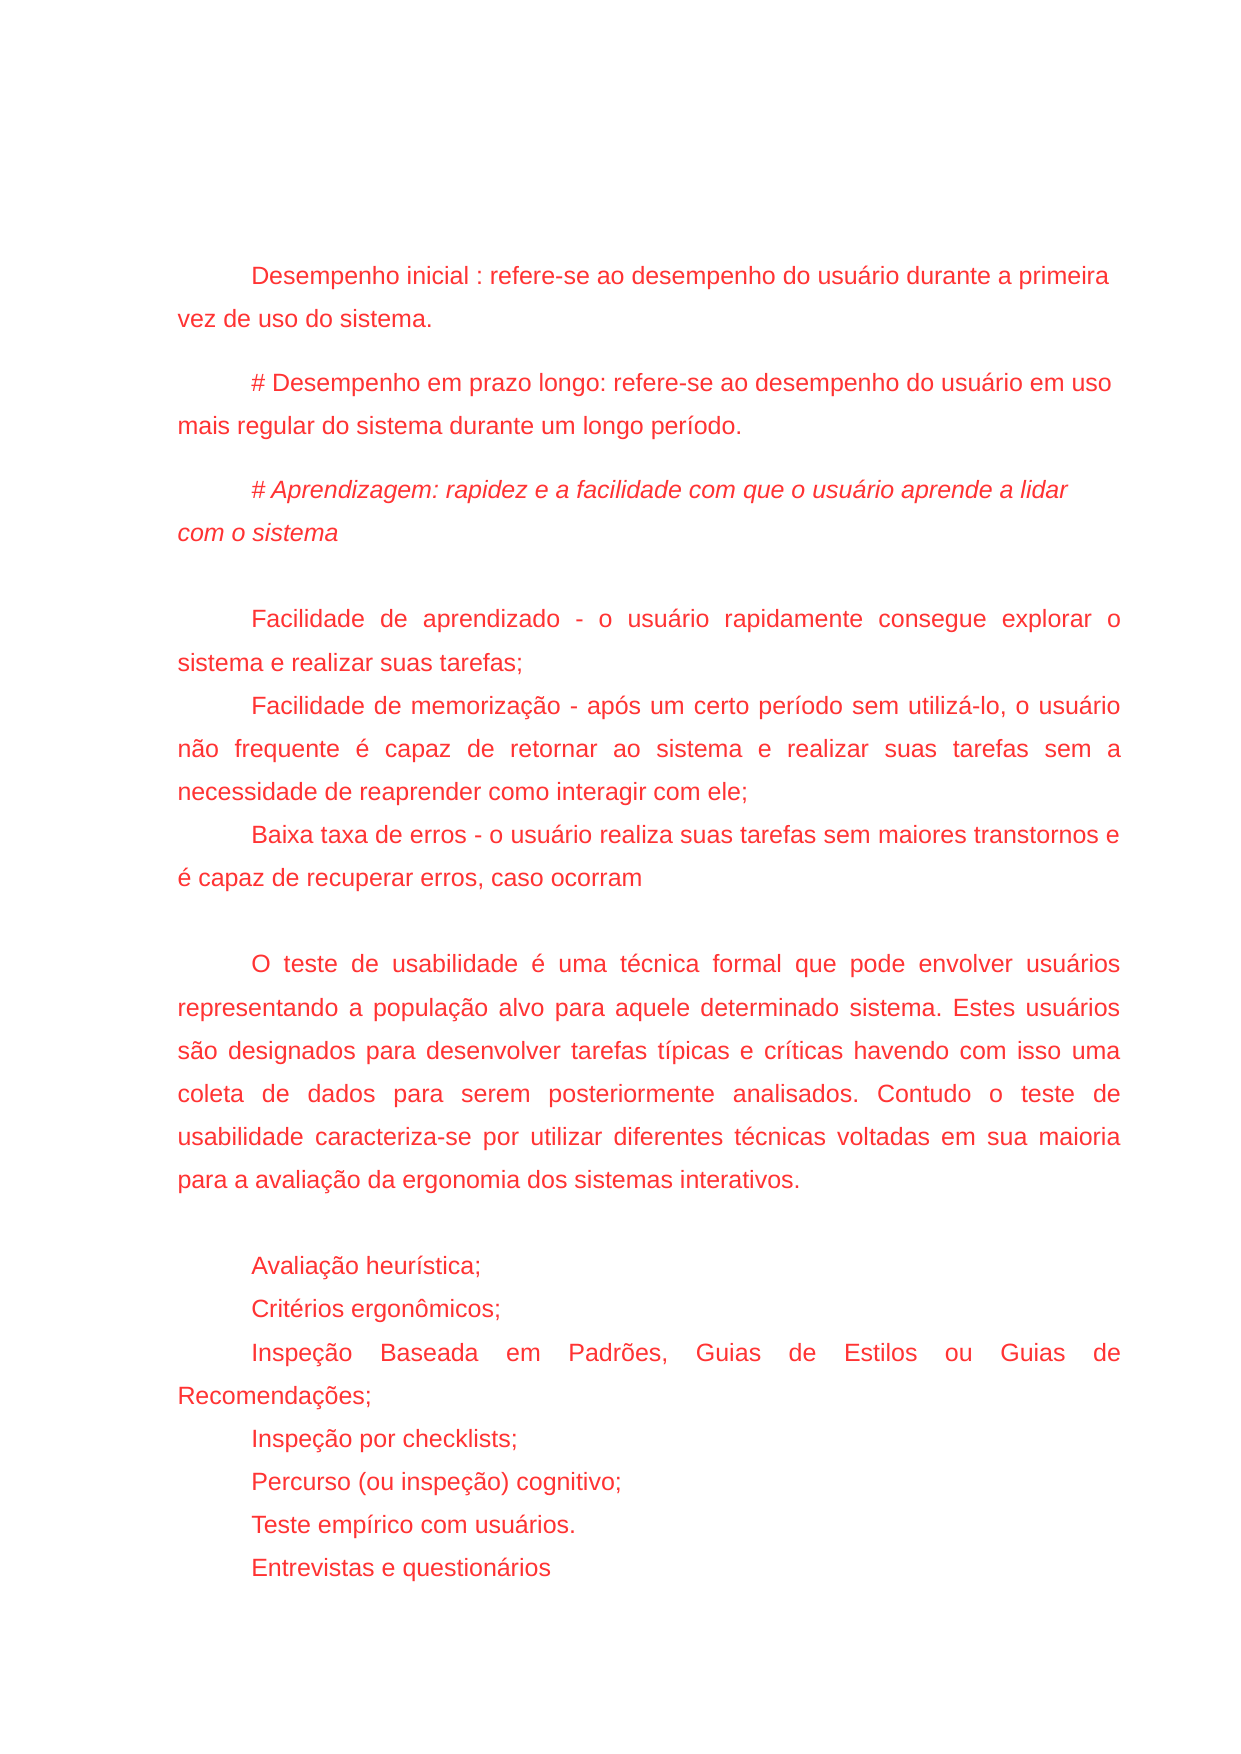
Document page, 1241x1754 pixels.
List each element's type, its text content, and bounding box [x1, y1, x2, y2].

text Inspeção Baseada em Padrões, Guias de Estilos ou Guias de Recomendações; [177, 1338, 1122, 1409]
text Facilidade de memorização - após um certo período sem utilizá-lo, o usuário não frequente é capaz de retornar ao sistema e realizar suas tarefas sem a necessidade de reaprender como interagir com ele; [177, 691, 1122, 806]
text O teste de usabilidade é uma técnica formal que pode envolver usuários representando a população alvo para aquele determinado sistema. Estes usuários são designados para desenvolver tarefas típicas e críticas havendo com isso uma coleta de dados para serem posteriormente analisados. Contudo o teste de usabilidade caracteriza-se por utilizar diferentes técnicas voltadas em sua maioria para a avaliação da ergonomia dos sistemas interativos. [177, 949, 1122, 1194]
text Baixa taxa de erros - o usuário realiza suas tarefas sem maiores transtornos e é capaz de recuperar erros, caso ocorram [177, 820, 1122, 892]
text Entrevistas e questionários [177, 1553, 1122, 1582]
text Desempenho inicial : refere-se ao desempenho do usuário durante a primeira vez de uso do sistema. [177, 261, 1122, 333]
text # Aprendizagem: rapidez e a facilidade com que o usuário aprende a lidar com o sistema [177, 475, 1122, 547]
text Percurso (ou inspeção) cognitivo; [177, 1467, 1122, 1496]
text Avaliação heurística; [177, 1251, 1122, 1280]
text Facilidade de aprendizado - o usuário rapidamente consegue explorar o sistema e realizar suas tarefas; [177, 604, 1122, 676]
text Teste empírico com usuários. [177, 1510, 1122, 1539]
text # Desempenho em prazo longo: refere-se ao desempenho do usuário em uso mais regular do sistema durante um longo período. [177, 368, 1122, 440]
text Inspeção por checklists; [177, 1424, 1122, 1453]
text Critérios ergonômicos; [177, 1294, 1122, 1323]
